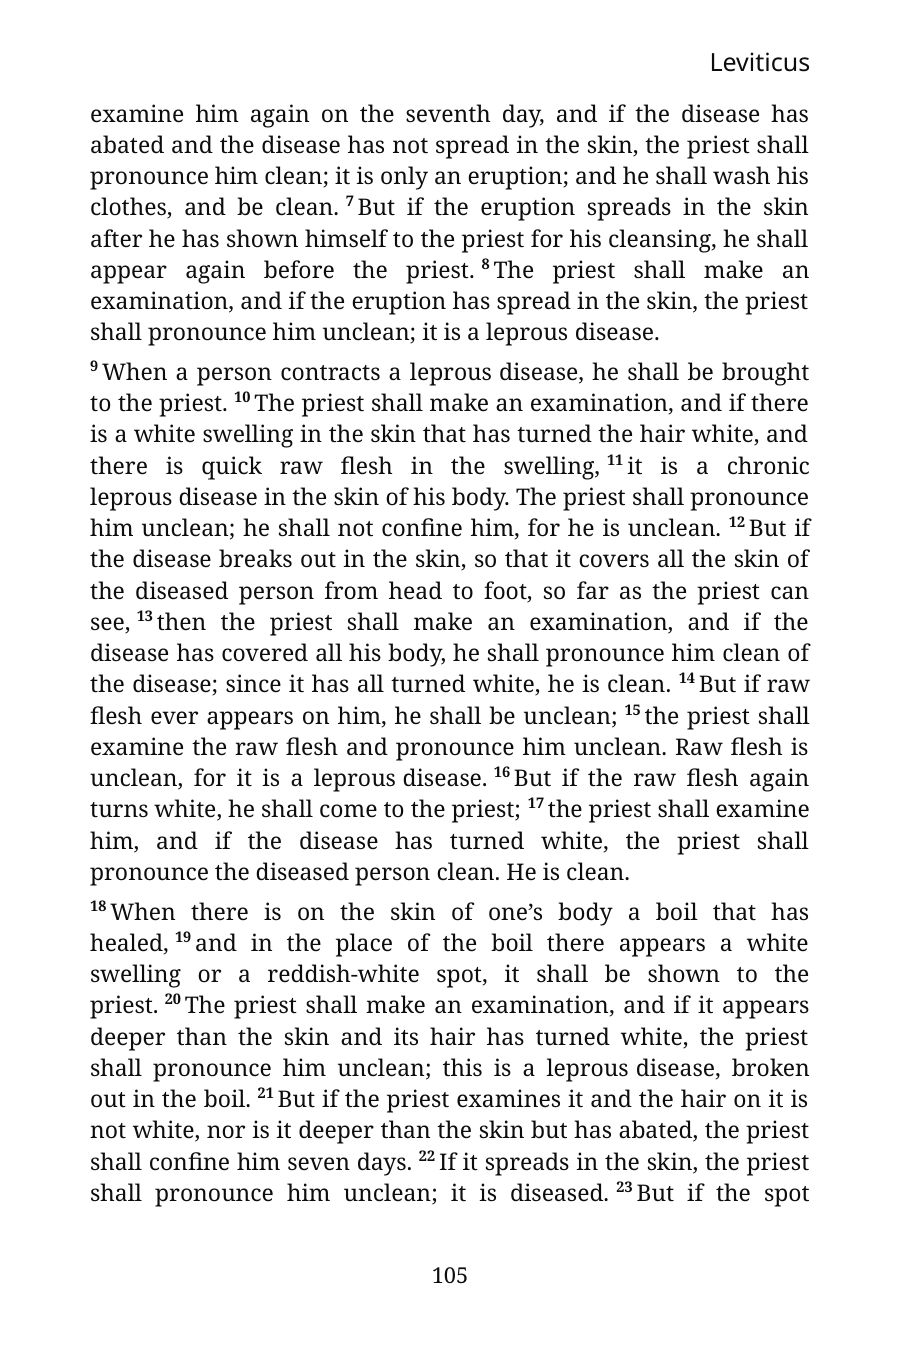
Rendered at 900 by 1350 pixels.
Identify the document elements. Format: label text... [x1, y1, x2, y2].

text 18 When there is on the skin of one’s body a boil that has healed, 19 and in the place of the boil there appears a white swelling or a reddish-white spot, it shall be shown to the priest. 20 The priest shall make an examination, and if it appears deeper than the skin and its hair has turned white, the priest shall pronounce him unclean; this is a leprous disease, broken out in the boil. 21 But if the priest examines it and the hair on it is not white, nor is it deeper than the skin but has abated, the priest shall confine him seven days. 22 If it spreads in the skin, the priest shall pronounce him unclean; it is diseased. 23 But if the spot [90, 895, 810, 1208]
text 9 When a person contracts a leprous disease, he shall be brought to the priest. 10 The priest shall make an examination, and if there is a white swelling in the skin that has turned the hair white, and there is quick raw flesh in the swelling, 11 it is a chronic leprous disease in the skin of his body. The priest shall pronounce him unclean; he shall not confine him, for he is unclean. 12 But if the disease breaks out in the skin, so that it covers all the skin of the diseased person from head to foot, so far as the priest can see, 13 then the priest shall make an examination, and if the disease has covered all his body, he shall pronounce him clean of the disease; since it has all turned white, he is clean. 14 But if raw flesh ever appears on him, he shall be unclean; 15 the priest shall examine the raw flesh and pronounce him unclean. Raw flesh is unclean, for it is a leprous disease. 16 But if the raw flesh again turns white, he shall come to the priest; 17 the priest shall examine him, and if the disease has turned white, the priest shall pronounce the diseased person clean. He is clean. [90, 356, 810, 887]
text examine him again on the seventh day, and if the disease has abated and the disease has not spread in the skin, the priest shall pronounce him clean; it is only an eruption; and he shall wash his clothes, and be clean. 7 But if the eruption spreads in the skin after he has shown himself to the priest for his cleansing, he shall appear again before the priest. 8 The priest shall make an examination, and if the eruption has spread in the skin, the priest shall pronounce him unclean; it is a leprous disease. [90, 97, 810, 347]
